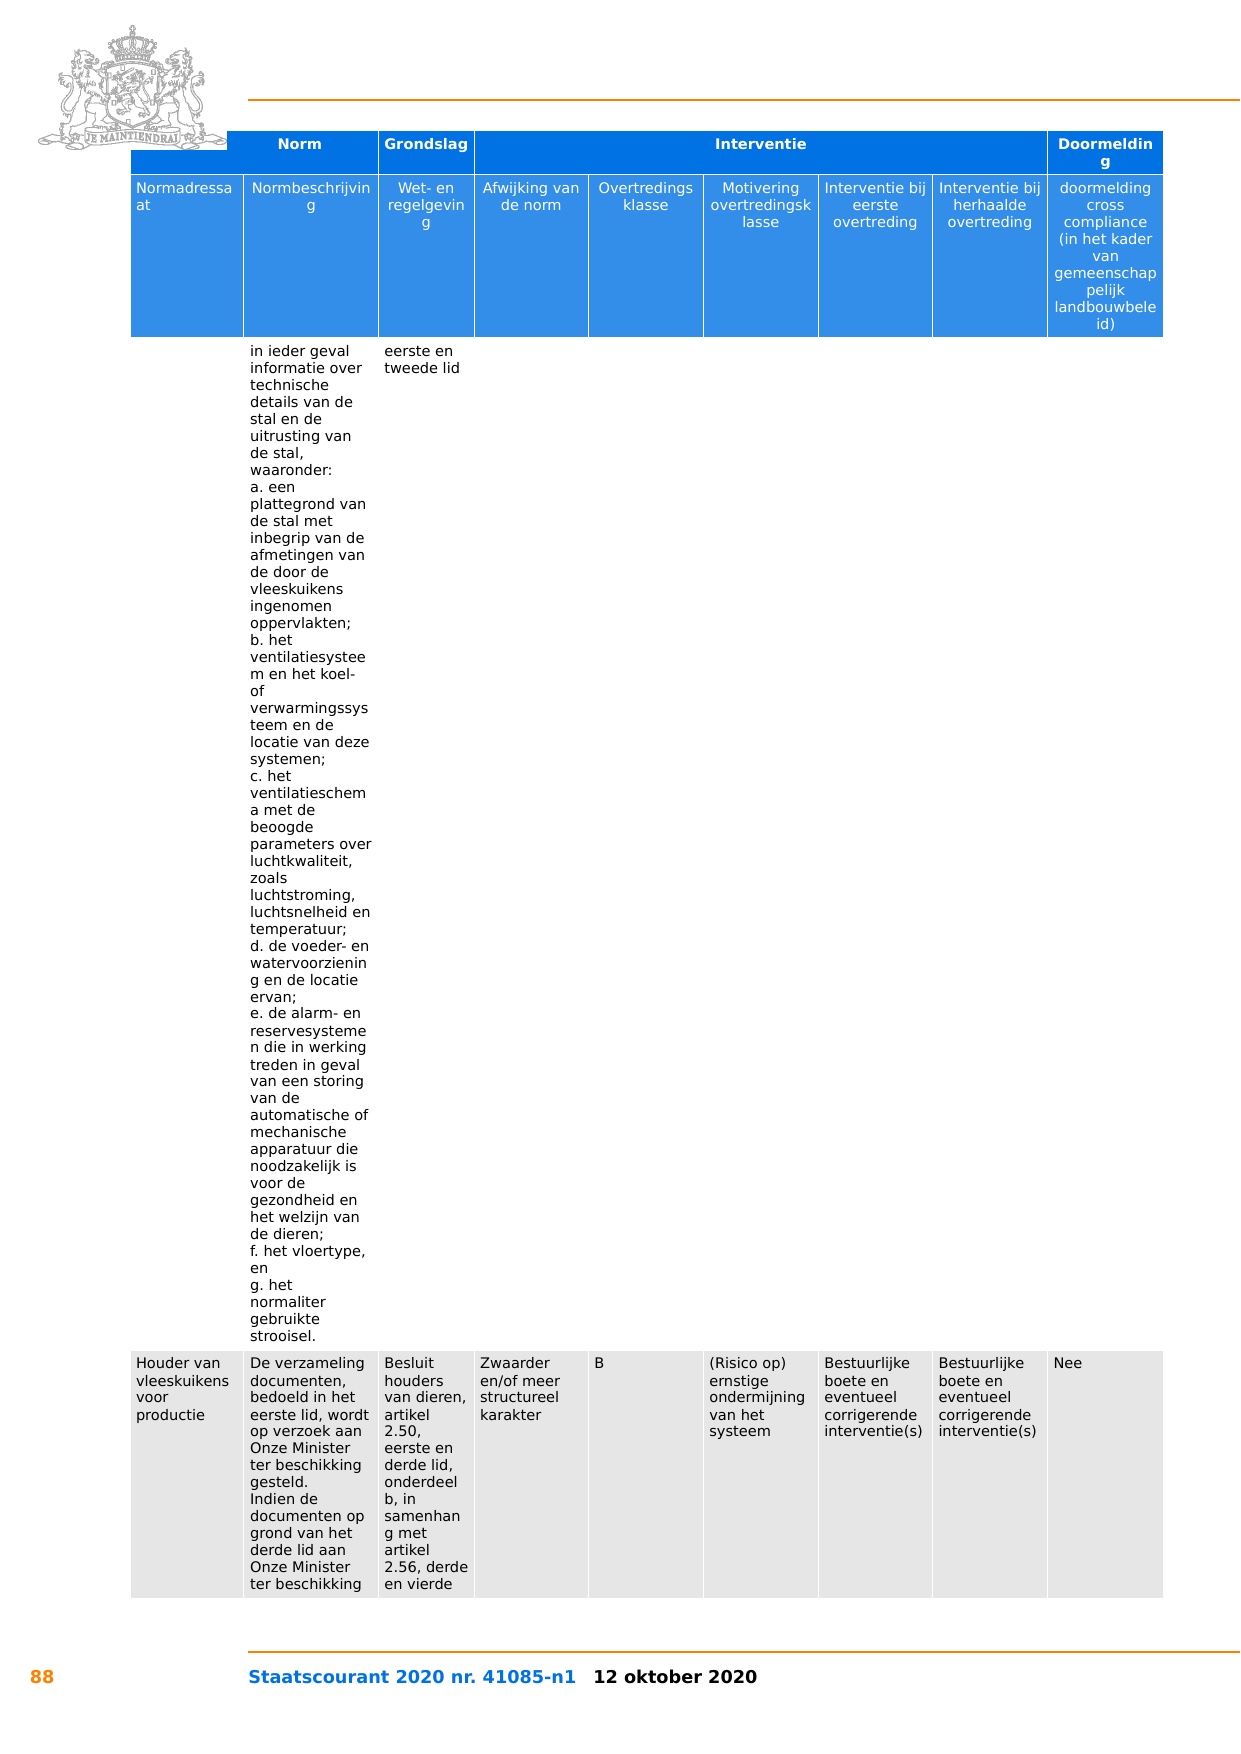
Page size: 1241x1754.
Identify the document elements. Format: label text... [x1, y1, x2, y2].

table_cell (Risico op) ernstige ondermijning van het systeem [704, 1351, 818, 1598]
table_cell Nee [1048, 1351, 1163, 1598]
table_cell Normadressaat [131, 175, 243, 337]
table_cell [131, 339, 243, 1350]
table_cell Bestuurlijke boete en eventueel corrigerende interventie(s) [933, 1351, 1047, 1598]
table_cell [1048, 339, 1163, 1350]
table_cell Interventie bij herhaalde overtreding [933, 175, 1047, 337]
table_cell Zwaarder en/of meer structureel karakter [475, 1351, 588, 1598]
table_header Norm [131, 131, 378, 174]
table_cell in ieder geval informatie over technische details van de stal en de uitrusting van de stal, waaronder: a. een plattegrond van de stal met inbegrip van de afmetingen van de door de vleeskuikens ingenomen oppervlakten; b. het ventilatiesysteem en het koel- of verwarmingssysteem en de locatie van deze systemen; c. het ventilatieschema met de beoogde parameters over luchtkwaliteit, zoals luchtstroming, luchtsnelheid en temperatuur; d. de voeder- en watervoorziening en de locatie ervan; e. de alarm- en reservesystemen die in werking treden in geval van een storing van de automatische of mechanische apparatuur die noodzakelijk is voor de gezondheid en het welzijn van de dieren; f. het vloertype, en g. het normaliter gebruikte strooisel. [244, 339, 378, 1350]
table_cell Besluit houders van dieren, artikel 2.50, eerste en derde lid, onderdeel b, in samenhang met artikel 2.56, derde en vierde [379, 1351, 474, 1598]
table_cell Overtredingsklasse [589, 175, 703, 337]
table_header Grondslag [379, 131, 474, 174]
table_cell [933, 339, 1047, 1350]
table_header Interventie [475, 131, 1047, 174]
table_cell Wet- en regelgeving [379, 175, 474, 337]
table_cell Normbeschrijving [244, 175, 378, 337]
table_cell Afwijking van de norm [475, 175, 588, 337]
table_cell Houder van vleeskuikens voor productie [131, 1351, 243, 1598]
table_cell [589, 339, 703, 1350]
picture [38, 25, 227, 150]
table_cell doormelding cross compliance (in het kader van gemeenschappelijk landbouwbeleid) [1048, 175, 1163, 337]
table_cell [819, 339, 932, 1350]
table_cell [704, 339, 818, 1350]
table_cell Bestuurlijke boete en eventueel corrigerende interventie(s) [819, 1351, 932, 1598]
table_cell Motivering overtredingsklasse [704, 175, 818, 337]
table_cell [475, 339, 588, 1350]
table_header Doormelding [1048, 131, 1163, 174]
table_cell B [589, 1351, 703, 1598]
table_cell eerste en tweede lid [379, 339, 474, 1350]
table_cell De verzameling documenten, bedoeld in het eerste lid, wordt op verzoek aan Onze Minister ter beschikking gesteld. Indien de documenten op grond van het derde lid aan Onze Minister ter beschikking [244, 1351, 378, 1598]
table_cell Interventie bij eerste overtreding [819, 175, 932, 337]
